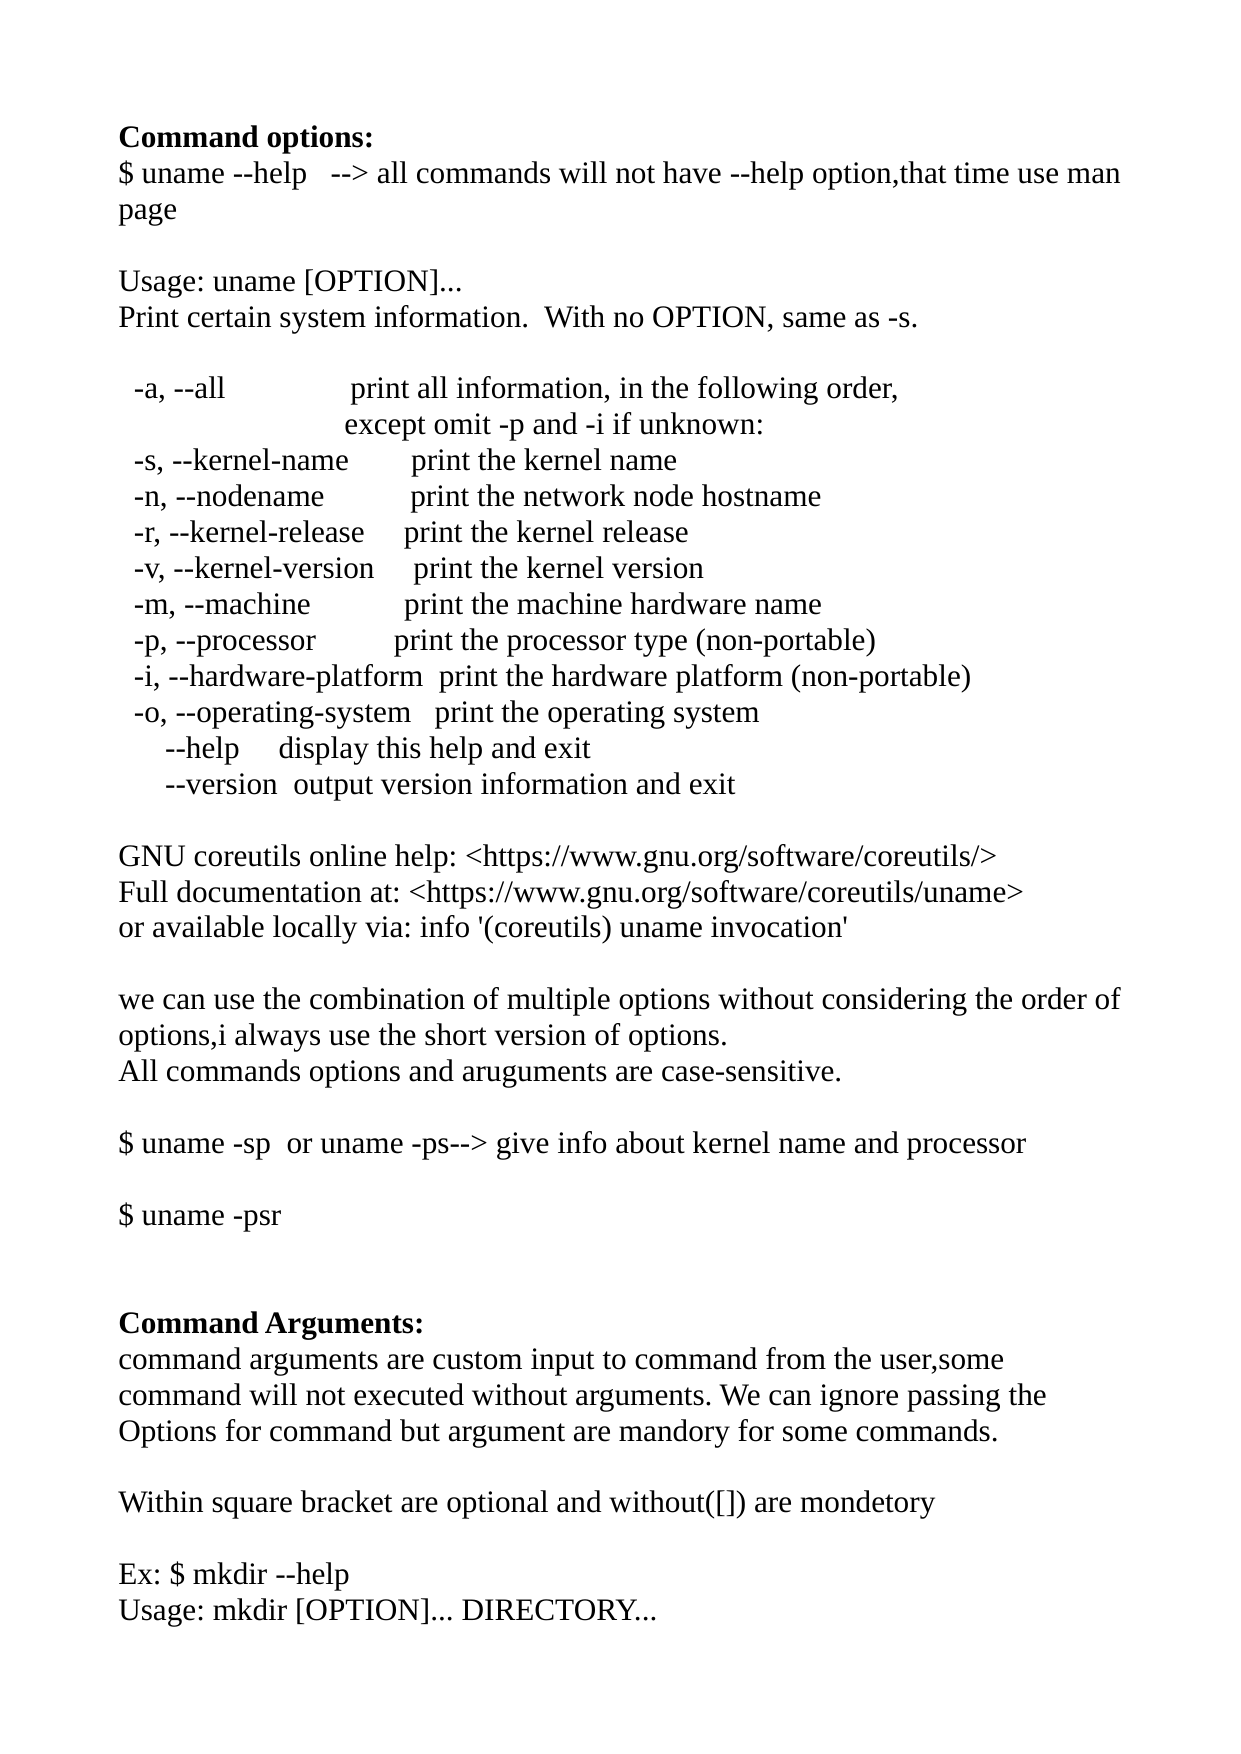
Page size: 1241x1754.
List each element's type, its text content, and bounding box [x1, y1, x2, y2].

text Full documentation at: <https://www.gnu.org/software/coreutils/uname> [118, 873, 1122, 909]
text -o, --operating-system print the operating system [118, 693, 1122, 729]
text Command Arguments: [118, 1304, 1122, 1340]
text -i, --hardware-platform print the hardware platform (non-portable) [118, 657, 1122, 693]
text Usage: mkdir [OPTION]... DIRECTORY... [118, 1592, 1122, 1627]
text Usage: uname [OPTION]... [118, 262, 1122, 298]
text -v, --kernel-version print the kernel version [118, 549, 1122, 585]
text GNU coreutils online help: <https://www.gnu.org/software/coreutils/> [118, 837, 1122, 873]
text we can use the combination of multiple options without considering the order of options,i always use the short version of options. [118, 981, 1122, 1052]
text All commands options and aruguments are case-sensitive. [118, 1052, 1122, 1088]
text --version output version information and exit [118, 765, 1122, 801]
text $ uname -psr [118, 1196, 1122, 1232]
text Print certain system information. With no OPTION, same as -s. [118, 298, 1122, 334]
text except omit -p and -i if unknown: [118, 406, 1122, 442]
text Ex: $ mkdir --help [118, 1556, 1122, 1592]
text -n, --nodename print the network node hostname [118, 477, 1122, 513]
text -s, --kernel-name print the kernel name [118, 442, 1122, 477]
text $ uname -sp or uname -ps--> give info about kernel name and processor [118, 1124, 1122, 1160]
text -r, --kernel-release print the kernel release [118, 513, 1122, 549]
text -a, --all print all information, in the following order, [118, 370, 1122, 406]
text -p, --processor print the processor type (non-portable) [118, 621, 1122, 657]
text command arguments are custom input to command from the user,some command will not executed without arguments. We can ignore passing the Options for command but argument are mandory for some commands. [118, 1340, 1122, 1448]
text or available locally via: info '(coreutils) uname invocation' [118, 909, 1122, 945]
text Within square bracket are optional and without([]) are mondetory [118, 1484, 1122, 1520]
text --help display this help and exit [118, 729, 1122, 765]
text $ uname --help --> all commands will not have --help option,that time use man page [118, 154, 1122, 226]
text -m, --machine print the machine hardware name [118, 585, 1122, 621]
text Command options: [118, 118, 1122, 154]
